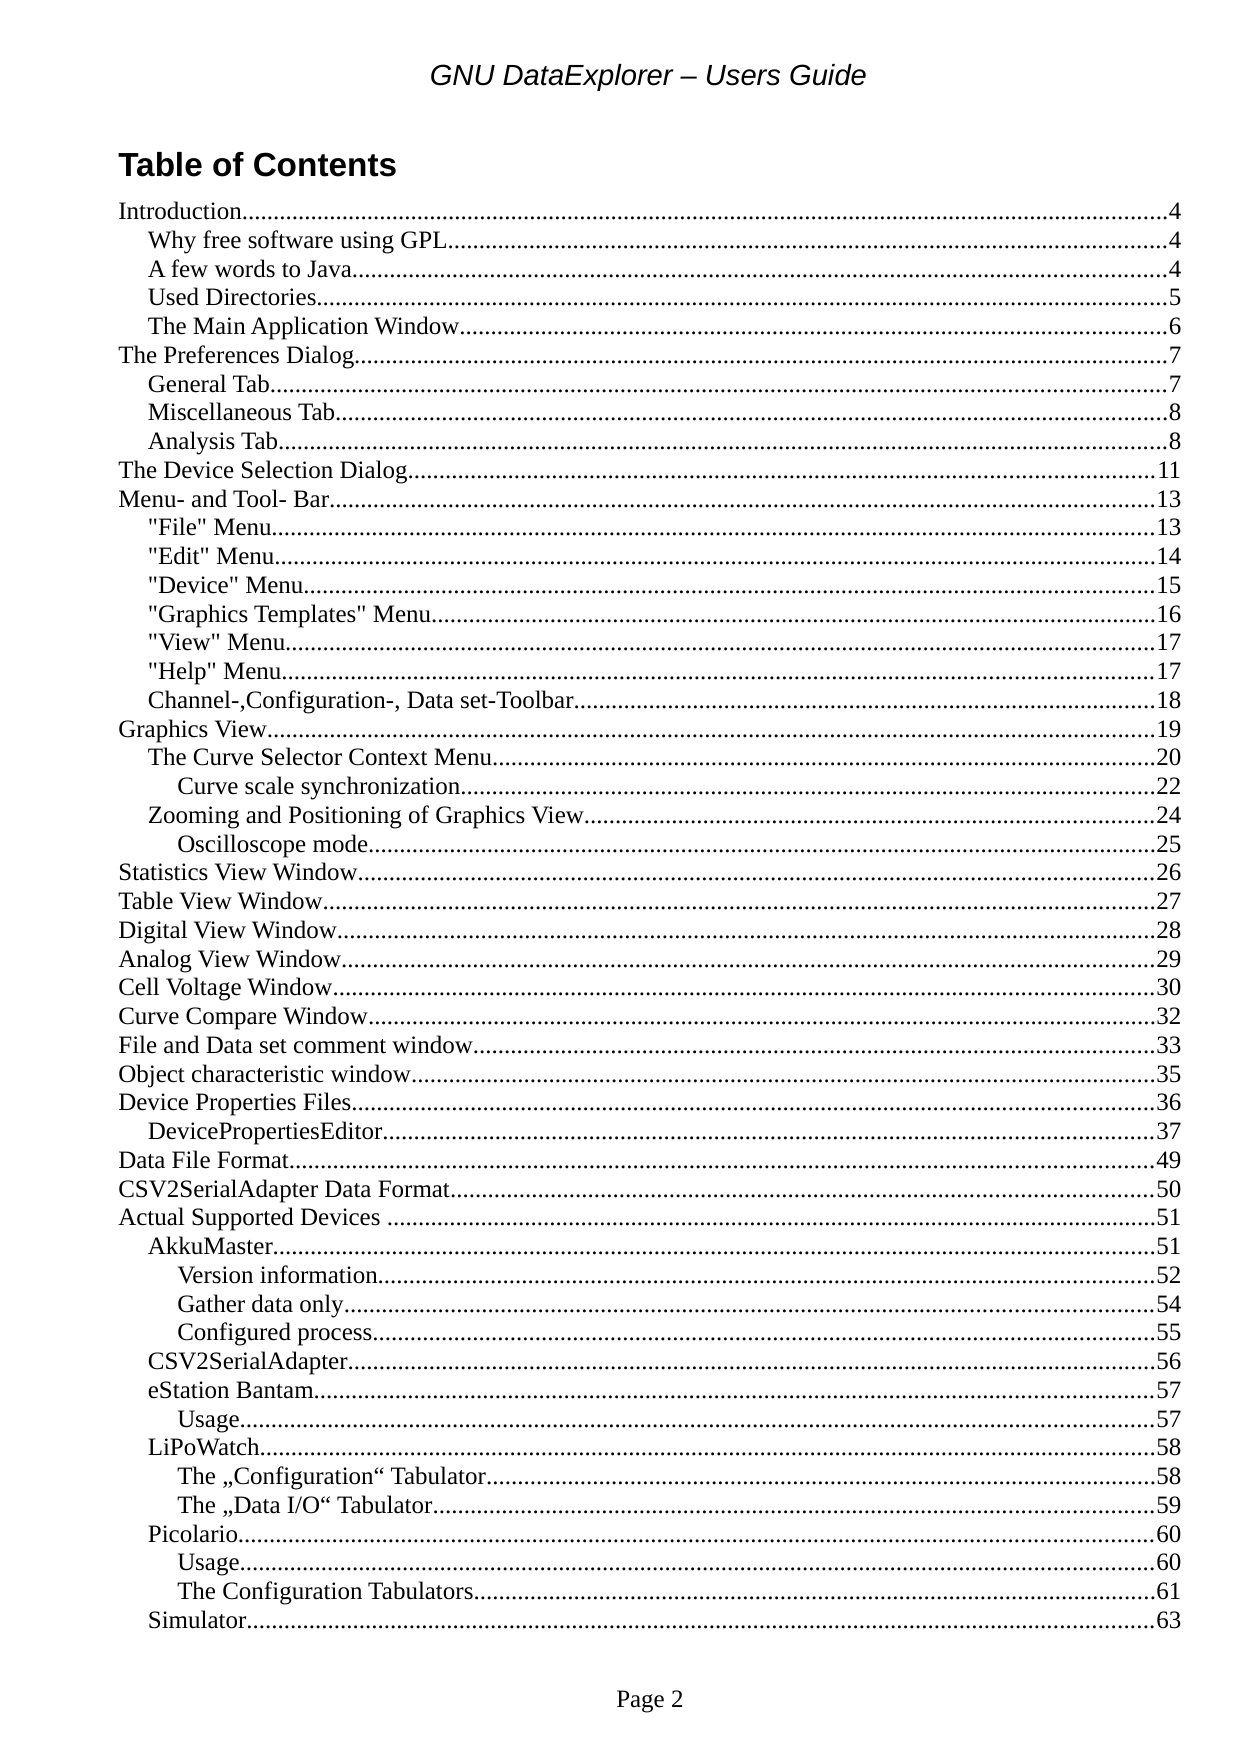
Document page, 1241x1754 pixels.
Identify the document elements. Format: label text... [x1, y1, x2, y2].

text The Preferences Dialog 7 [118, 340, 1181, 369]
text Usage 60 [177, 1547, 1181, 1576]
text Data File Format 49 [118, 1145, 1181, 1174]
text File and Data set comment window 33 [118, 1030, 1181, 1059]
text "View" Menu 17 [148, 627, 1181, 656]
text Cell Voltage Window 30 [118, 972, 1181, 1001]
text Usage 57 [177, 1404, 1181, 1432]
text Simulator 63 [148, 1605, 1181, 1634]
text Statistics View Window 26 [118, 857, 1181, 886]
text "File" Menu 13 [148, 512, 1181, 541]
text "Edit" Menu 14 [148, 541, 1181, 570]
text Picolario 60 [148, 1519, 1181, 1547]
text Miscellaneous Tab 8 [148, 397, 1181, 426]
text Why free software using GPL 4 [148, 225, 1181, 254]
text LiPoWatch 58 [148, 1432, 1181, 1461]
text Curve scale synchronization 22 [177, 771, 1181, 800]
text "Device" Menu 15 [148, 570, 1181, 599]
text Curve Compare Window 32 [118, 1001, 1181, 1030]
text Menu- and Tool- Bar 13 [118, 484, 1181, 512]
text CSV2SerialAdapter Data Format 50 [118, 1174, 1181, 1202]
text The Device Selection Dialog 11 [118, 455, 1181, 484]
text A few words to Java 4 [148, 254, 1181, 282]
text Graphics View 19 [118, 714, 1181, 742]
text The Configuration Tabulators 61 [177, 1576, 1181, 1605]
text Version information 52 [177, 1260, 1181, 1289]
text Oscilloscope mode 25 [177, 829, 1181, 857]
text Zooming and Positioning of Graphics View 24 [148, 800, 1181, 829]
text DevicePropertiesEditor 37 [148, 1116, 1181, 1145]
text Device Properties Files 36 [118, 1087, 1181, 1116]
text Introduction 4 [118, 196, 1181, 225]
text Configured process 55 [177, 1317, 1181, 1346]
text General Tab 7 [148, 369, 1181, 397]
text The Main Application Window 6 [148, 311, 1181, 340]
text "Graphics Templates" Menu 16 [148, 599, 1181, 627]
text The „Data I/O“ Tabulator 59 [177, 1490, 1181, 1519]
text eStation Bantam 57 [148, 1375, 1181, 1404]
text Channel-,Configuration-, Data set-Toolbar 18 [148, 685, 1181, 714]
text Analysis Tab 8 [148, 426, 1181, 455]
text AkkuMaster 51 [148, 1231, 1181, 1260]
text Table View Window 27 [118, 886, 1181, 915]
text The „Configuration“ Tabulator 58 [177, 1461, 1181, 1490]
subtitle Table of Contents [118, 145, 1181, 184]
text Digital View Window 28 [118, 915, 1181, 944]
text Actual Supported Devices 51 [118, 1202, 1181, 1231]
text Used Directories 5 [148, 282, 1181, 311]
text Object characteristic window 35 [118, 1059, 1181, 1087]
text Gather data only 54 [177, 1289, 1181, 1317]
text Analog View Window 29 [118, 944, 1181, 972]
text The Curve Selector Context Menu 20 [148, 742, 1181, 771]
text "Help" Menu 17 [148, 656, 1181, 685]
text CSV2SerialAdapter 56 [148, 1346, 1181, 1375]
